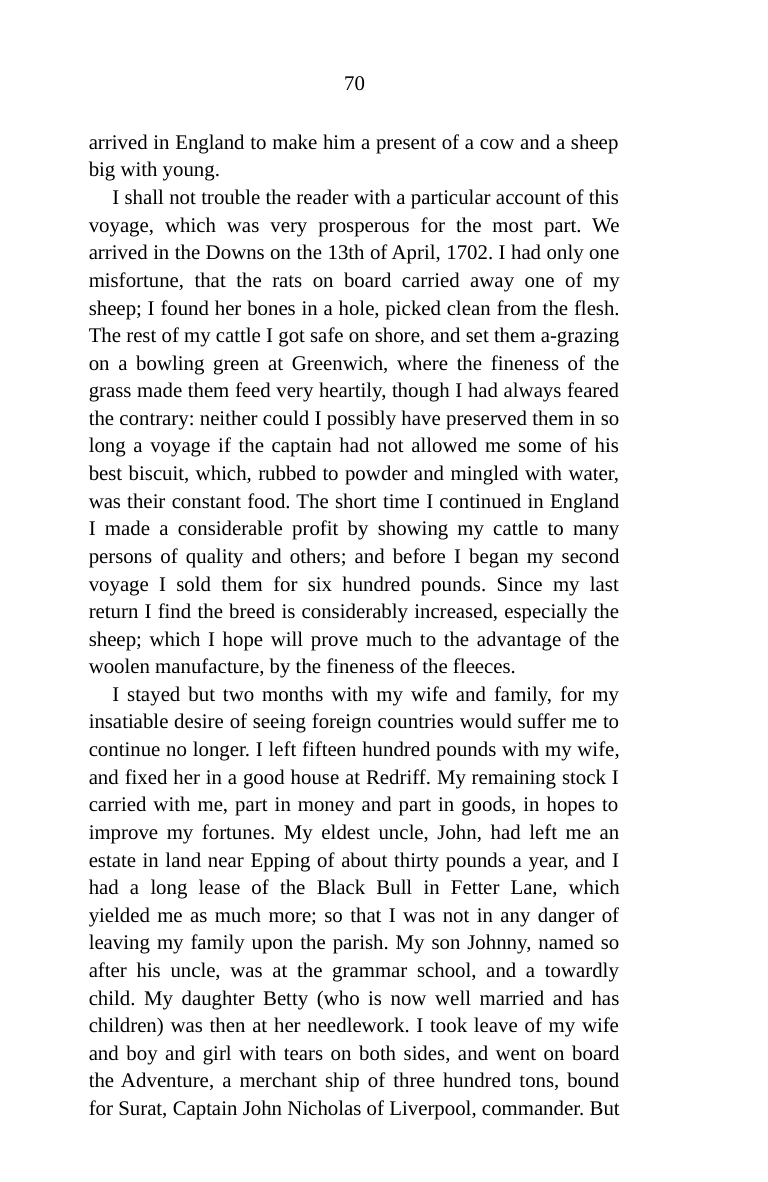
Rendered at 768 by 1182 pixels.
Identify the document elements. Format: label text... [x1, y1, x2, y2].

text I shall not trouble the reader with a particular account of this voyage, which was very prosperous for the most part. We arrived in the Downs on the 13th of April, 1702. I had only one misfortune, that the rats on board carried away one of my sheep; I found her bones in a hole, picked clean from the flesh. The rest of my cattle I got safe on shore, and set them a-grazing on a bowling green at Greenwich, where the fineness of the grass made them feed very heartily, though I had always feared the contrary: neither could I possibly have preserved them in so long a voyage if the captain had not allowed me some of his best biscuit, which, rubbed to powder and mingled with water, was their constant food. The short time I continued in England I made a considerable profit by showing my cattle to many persons of quality and others; and before I began my second voyage I sold them for six hundred pounds. Since my last return I find the breed is considerably increased, especially the sheep; which I hope will prove much to the advantage of the woolen manufacture, by the fineness of the fleeces. [88, 185, 620, 678]
text I stayed but two months with my wife and family, for my insatiable desire of seeing foreign countries would suffer me to continue no longer. I left fifteen hundred pounds with my wife, and fixed her in a good house at Redriff. My remaining stock I carried with me, part in money and part in goods, in hopes to improve my fortunes. My eldest uncle, John, had left me an estate in land near Epping of about thirty pounds a year, and I had a long lease of the Black Bull in Fetter Lane, which yielded me as much more; so that I was not in any danger of leaving my family upon the parish. My son Johnny, named so after his uncle, was at the grammar school, and a towardly child. My daughter Betty (who is now well married and has children) was then at her needlework. I took leave of my wife and boy and girl with tears on both sides, and went on board the Adventure, a merchant ship of three hundred tons, bound for Surat, Captain John Nicholas of Liverpool, commander. But [88, 682, 620, 1120]
text arrived in England to make him a present of a cow and a sheep big with young. [88, 130, 620, 181]
